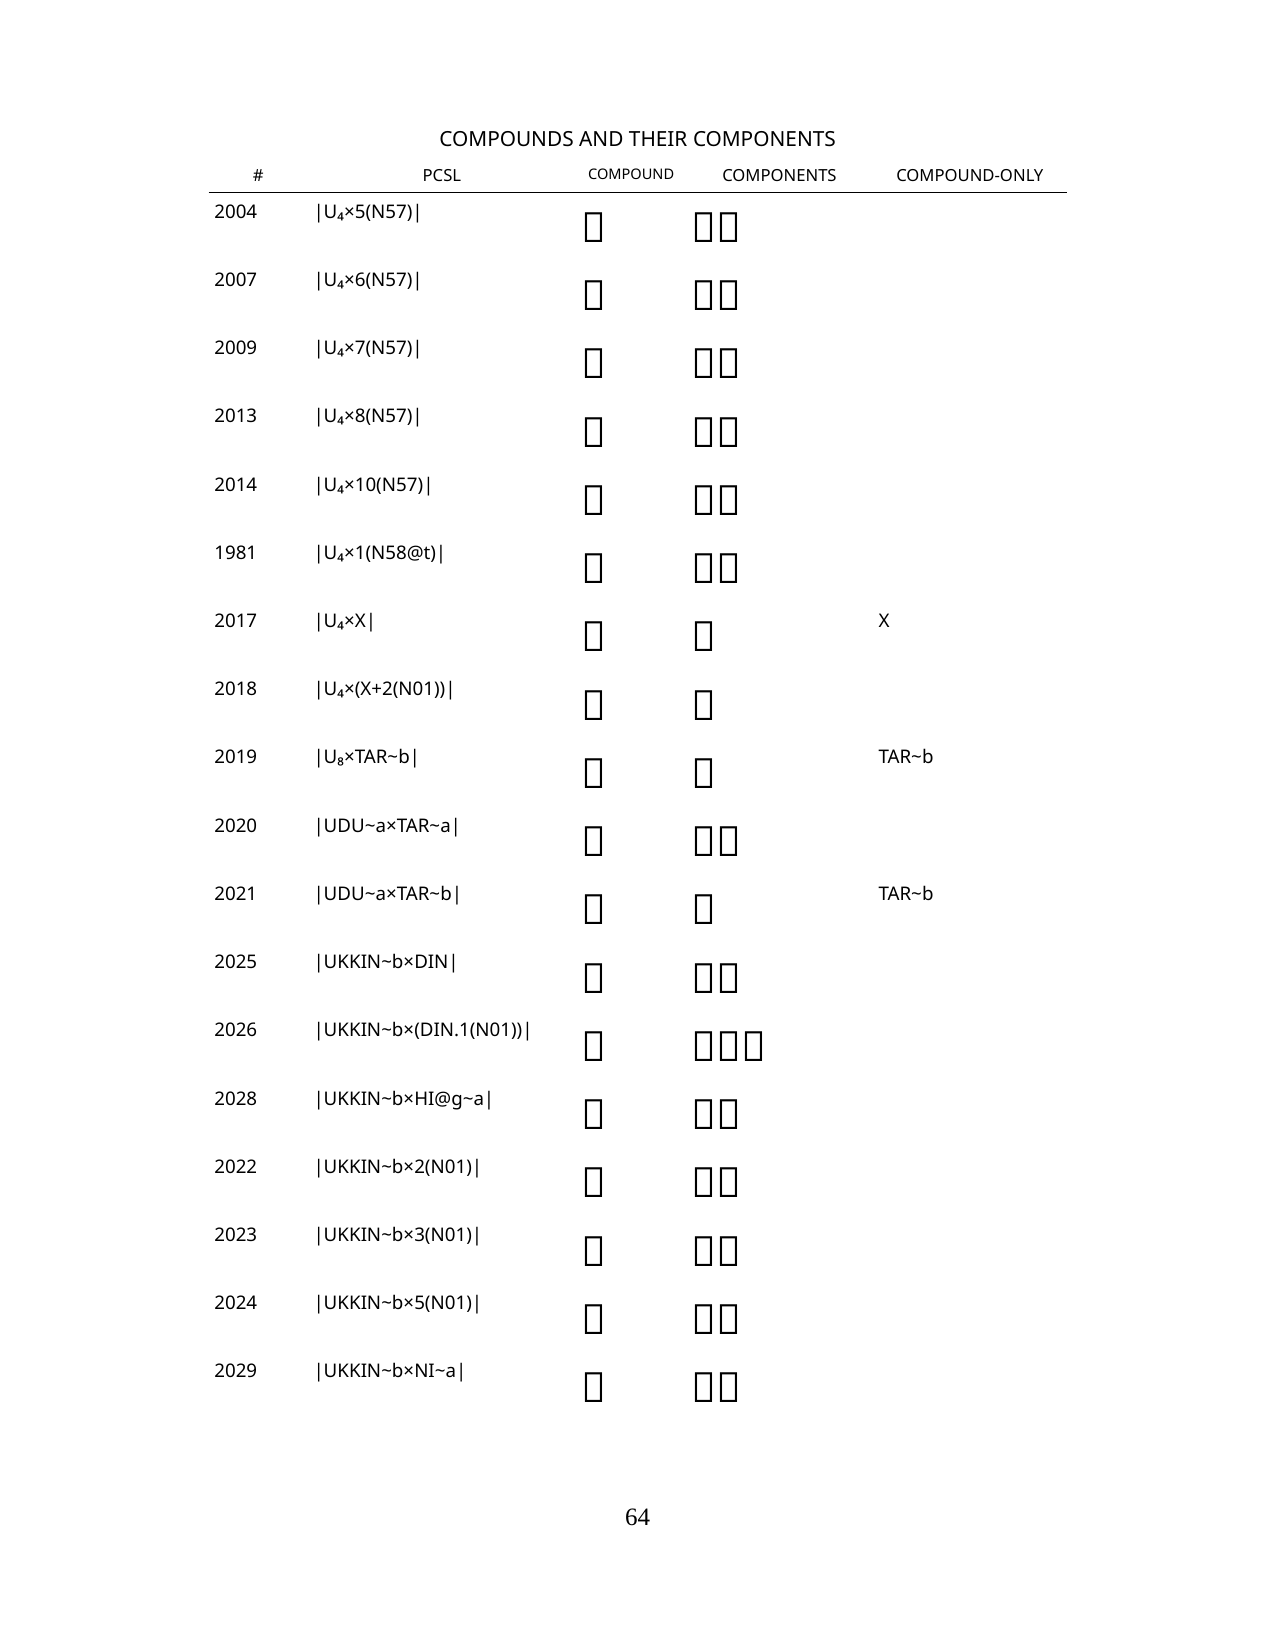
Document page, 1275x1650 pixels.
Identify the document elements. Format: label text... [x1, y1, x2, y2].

table_header COMPOUNDS AND THEIR COMPONENTS [209, 118, 1067, 158]
table_cell 2009 [209, 329, 308, 397]
table_cell 2023 [209, 1216, 308, 1284]
table_cell 𒪬𒝾𒖀 [686, 1011, 872, 1079]
table_cell 2021 [209, 875, 308, 943]
table_cell 2024 [209, 1284, 308, 1352]
table_cell 𒹺 [576, 1284, 686, 1352]
table_cell |UKKIN~b×NI~a| [308, 1352, 576, 1420]
table_cell 𒹯 [576, 397, 686, 465]
table_cell 𒹿 [576, 1352, 686, 1420]
table_cell [873, 533, 1067, 602]
table_cell # [209, 158, 308, 192]
table_cell 𒪬𒥤 [686, 1352, 872, 1420]
table_cell 2019 [209, 738, 308, 806]
table_cell 𒹷 [576, 875, 686, 943]
table_cell 1981 [209, 533, 308, 602]
table_cell 𒹸 [576, 1148, 686, 1216]
table_cell |U₄×X| [308, 602, 576, 670]
table_cell 2025 [209, 943, 308, 1011]
table_cell COMPONENTS [686, 158, 872, 192]
table_cell 𒹵 [576, 738, 686, 806]
table_cell [873, 193, 1067, 260]
table_cell |U₄×6(N57)| [308, 260, 576, 329]
table_cell |U₄×1(N58@t)| [308, 533, 576, 602]
table_cell [873, 1148, 1067, 1216]
table_cell |UDU~a×TAR~b| [308, 875, 576, 943]
table_cell TAR~b [873, 875, 1067, 943]
table_cell COMPOUND [576, 158, 686, 192]
table_cell |U₄×7(N57)| [308, 329, 576, 397]
table_cell [873, 1216, 1067, 1284]
table_cell 𒪏 [686, 602, 872, 670]
table_cell 𒹼 [576, 1011, 686, 1079]
table_cell |U₄×8(N57)| [308, 397, 576, 465]
table_cell |UKKIN~b×2(N01)| [308, 1148, 576, 1216]
table_cell 2017 [209, 602, 308, 670]
table_cell [873, 670, 1067, 738]
table_cell |U₄×(X+2(N01))| [308, 670, 576, 738]
table_cell 2022 [209, 1148, 308, 1216]
table_cell 2020 [209, 806, 308, 874]
table_cell 𒪟𒩦 [686, 806, 872, 874]
table_cell 2004 [209, 193, 308, 260]
table_cell [873, 1011, 1067, 1079]
table_cell 𒪏 [686, 670, 872, 738]
table_cell 𒪏𒚋 [686, 193, 872, 260]
table_cell 𒪏𒛣 [686, 465, 872, 533]
table_cell 2029 [209, 1352, 308, 1420]
table_cell 𒪏𒚸 [686, 329, 872, 397]
table_cell PCSL [308, 158, 576, 192]
table_cell 𒹴 [576, 670, 686, 738]
table_cell |U₈×TAR~b| [308, 738, 576, 806]
table_cell 𒪟 [686, 875, 872, 943]
table_cell |UKKIN~b×DIN| [308, 943, 576, 1011]
table_cell 2013 [209, 397, 308, 465]
table_cell 2018 [209, 670, 308, 738]
table_cell 𒹹 [576, 1216, 686, 1284]
table_cell 𒹶 [576, 806, 686, 874]
table_cell |UKKIN~b×(DIN.1(N01))| [308, 1011, 576, 1079]
table_cell 𒪬𒗟 [686, 1148, 872, 1216]
table_cell 𒪬𒙬 [686, 1284, 872, 1352]
table_cell [873, 1079, 1067, 1147]
table_cell [873, 1352, 1067, 1420]
table_cell 𒹦 [576, 193, 686, 260]
table_cell 𒪑 [686, 738, 872, 806]
table_cell 2014 [209, 465, 308, 533]
table_cell [873, 465, 1067, 533]
table_cell COMPOUND-ONLY [873, 158, 1067, 192]
table_cell |UKKIN~b×HI@g~a| [308, 1079, 576, 1147]
table_cell |U₄×5(N57)| [308, 193, 576, 260]
table_cell 𒹩 [576, 260, 686, 329]
table_cell 𒪬𒘔 [686, 1216, 872, 1284]
table_cell |UKKIN~b×5(N01)| [308, 1284, 576, 1352]
table_cell 𒹳 [576, 602, 686, 670]
table_cell [873, 397, 1067, 465]
table_cell 𒹏 [576, 533, 686, 602]
table_cell 𒹫 [576, 329, 686, 397]
table_cell [873, 806, 1067, 874]
table_cell 𒪬𒡖 [686, 1079, 872, 1147]
table_cell |UKKIN~b×3(N01)| [308, 1216, 576, 1284]
table_cell 2028 [209, 1079, 308, 1147]
table_cell X [873, 602, 1067, 670]
table_cell [873, 260, 1067, 329]
table_cell 𒹰 [576, 465, 686, 533]
table_cell [873, 329, 1067, 397]
table_cell 2007 [209, 260, 308, 329]
table_cell 𒪏𒚢 [686, 260, 872, 329]
table_cell 𒪏𒛉 [686, 397, 872, 465]
table_cell [873, 1284, 1067, 1352]
table_cell 𒹻 [576, 943, 686, 1011]
table_cell TAR~b [873, 738, 1067, 806]
table_cell 𒪬𒝾 [686, 943, 872, 1011]
table_cell [873, 943, 1067, 1011]
table_cell |UDU~a×TAR~a| [308, 806, 576, 874]
table_cell 𒹾 [576, 1079, 686, 1147]
table_cell |U₄×10(N57)| [308, 465, 576, 533]
table_cell 2026 [209, 1011, 308, 1079]
table_cell 𒪏𒗜 [686, 533, 872, 602]
